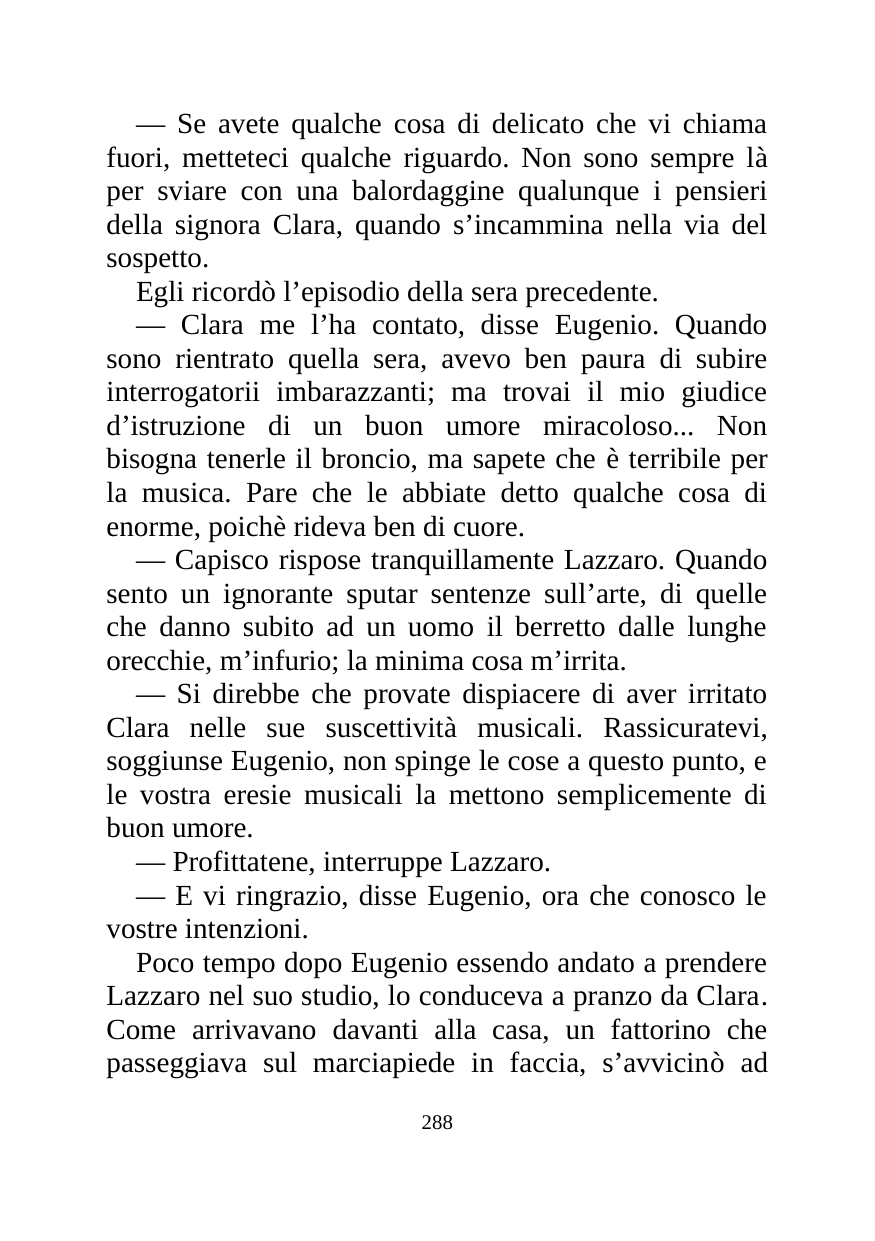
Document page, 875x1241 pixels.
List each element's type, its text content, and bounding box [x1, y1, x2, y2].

text — Si direbbe che provate dispiacere di aver irritato Clara nelle sue suscettività musicali. Rassicuratevi, soggiunse Eugenio, non spinge le cose a questo punto, e le vostra eresie musicali la mettono semplicemente di buon umore. [106, 676, 768, 844]
text — Profittatene, interruppe Lazzaro. [106, 844, 768, 878]
text — E vi ringrazio, disse Eugenio, ora che conosco le vostre intenzioni. [106, 878, 768, 945]
text — Capisco rispose tranquillamente Lazzaro. Quando sento un ignorante sputar sentenze sull’arte, di quelle che danno subito ad un uomo il berretto dalle lunghe orecchie, m’infurio; la minima cosa m’irrita. [106, 542, 768, 676]
text — Clara me l’ha contato, disse Eugenio. Quando sono rientrato quella sera, avevo ben paura di subire interrogatorii imbarazzanti; ma trovai il mio giudice d’istruzione di un buon umore miracoloso... Non bisogna tenerle il broncio, ma sapete che è terribile per la musica. Pare che le abbiate detto qualche cosa di enorme, poichè rideva ben di cuore. [106, 307, 768, 542]
text Egli ricordò l’episodio della sera precedente. [106, 274, 768, 307]
text Poco tempo dopo Eugenio essendo andato a prendere Lazzaro nel suo studio, lo conduceva a pranzo da Clara. Come arrivavano davanti alla casa, un fattorino che passeggiava sul marciapiede in faccia, s’avvicinò ad [106, 945, 768, 1079]
text — Se avete qualche cosa di delicato che vi chiama fuori, metteteci qualche riguardo. Non sono sempre là per sviare con una balordaggine qualunque i pensieri della signora Clara, quando s’incammina nella via del sospetto. [106, 106, 768, 274]
